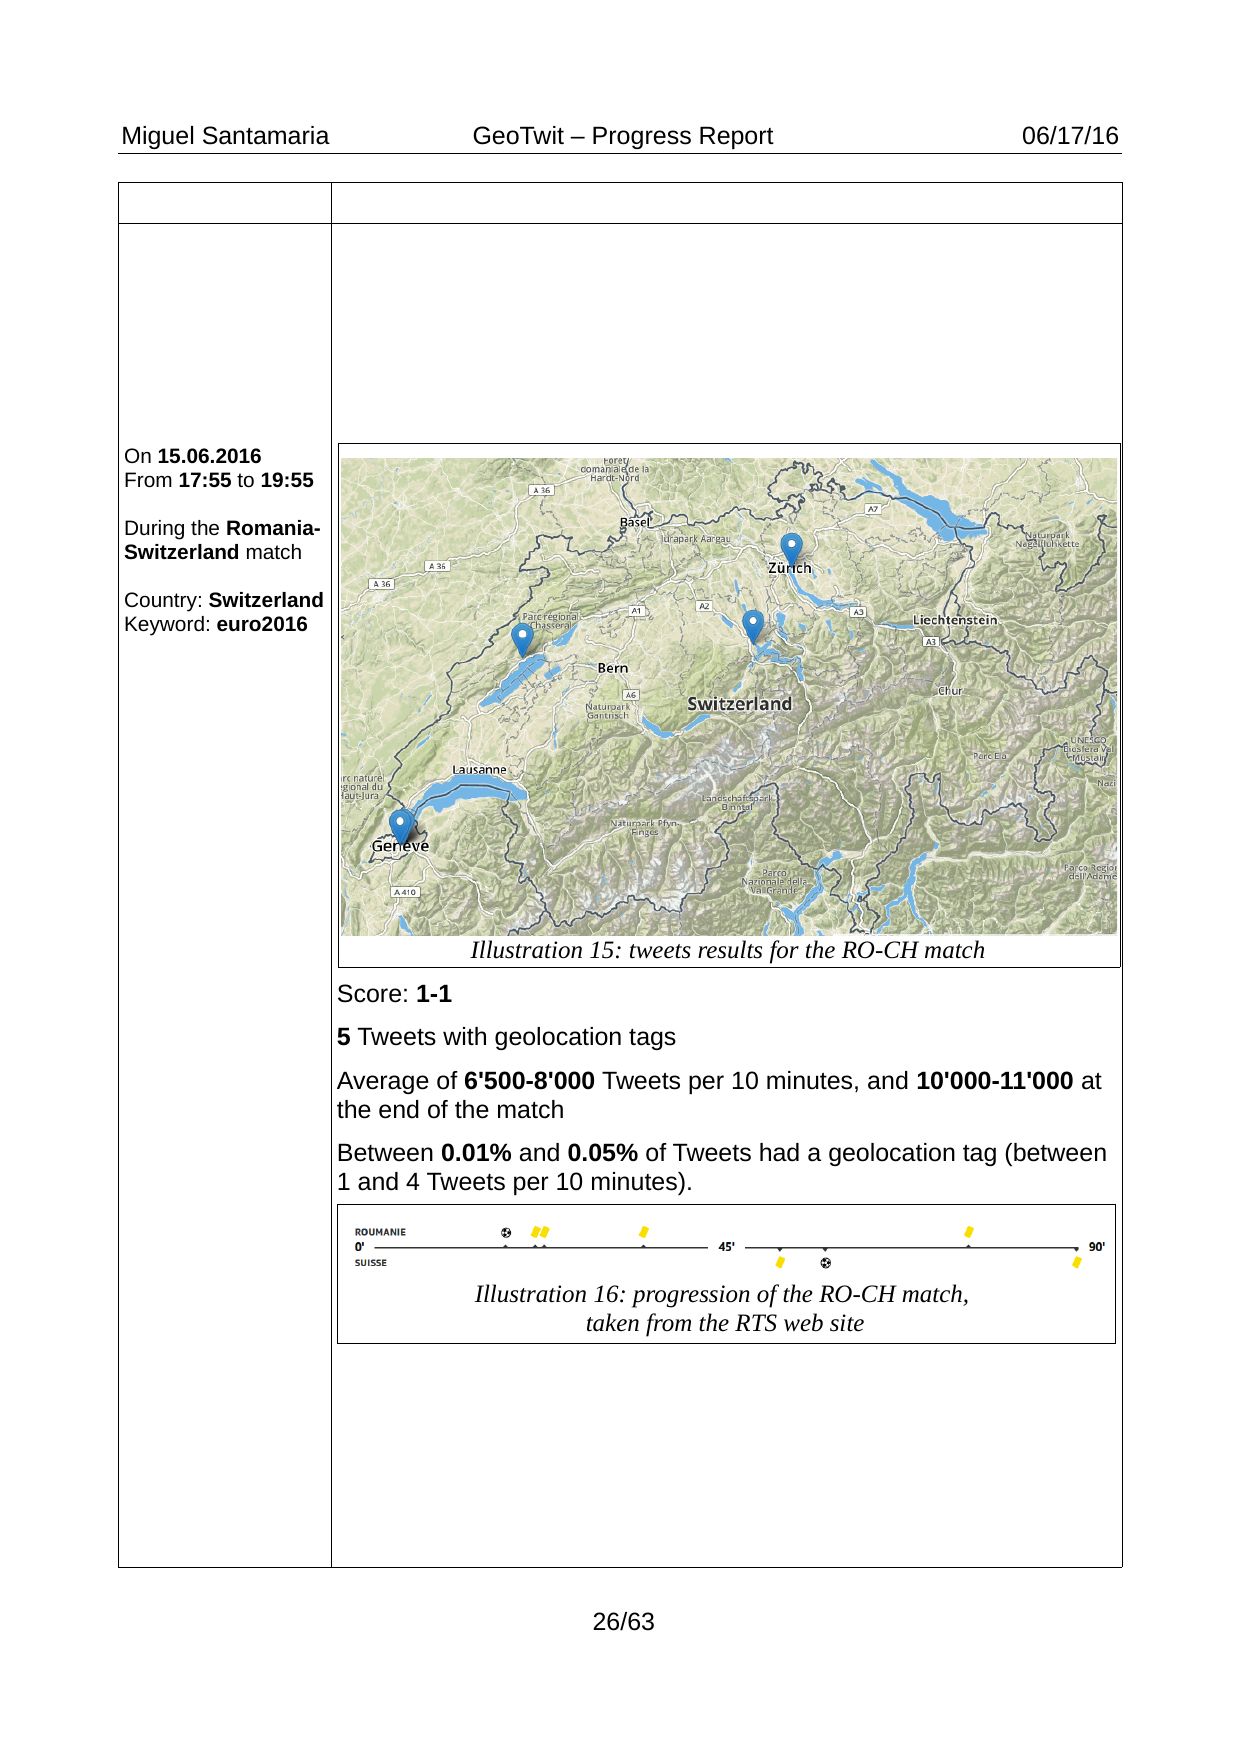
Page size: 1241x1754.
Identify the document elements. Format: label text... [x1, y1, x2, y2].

table_cell Score: 1-1 5 Tweets with geolocation tags Average of 6'500-8'000 Tweets per 10 minutes, and 10'000-11'000 at the end of the match Between 0.01% and 0.05% of Tweets had a geolocation tag (between 1 and 4 Tweets per 10 minutes). [332, 224, 1122, 1567]
picture [341, 458, 1118, 936]
table_cell [332, 183, 1122, 223]
picture [343, 1219, 1110, 1279]
table_cell On 15.06.2016 From 17:55 to 19:55 During the Romania-Switzerland match Country: Switzerland Keyword: euro2016 [119, 224, 331, 1567]
table_cell [119, 183, 331, 223]
